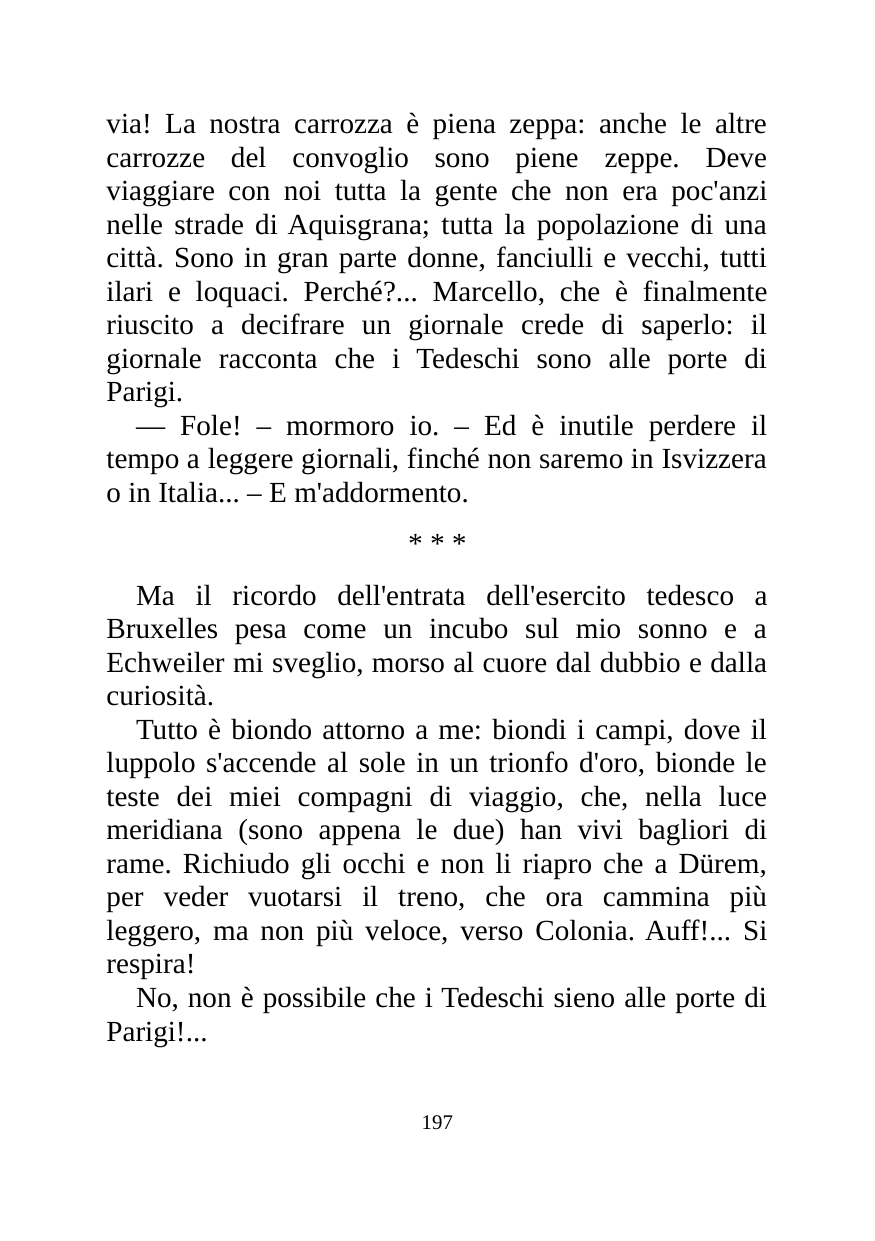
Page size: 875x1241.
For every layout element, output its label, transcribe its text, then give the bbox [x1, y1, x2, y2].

text — Fole! – mormoro io. – Ed è inutile perdere il tempo a leggere giornali, finché non saremo in Isvizzera o in Italia... – E m'addormento. [106, 408, 768, 509]
text * * * [106, 526, 768, 560]
text Ma il ricordo dell'entrata dell'esercito tedesco a Bruxelles pesa come un incubo sul mio sonno e a Echweiler mi sveglio, morso al cuore dal dubbio e dalla curiosità. [106, 578, 768, 712]
text via! La nostra carrozza è piena zeppa: anche le altre carrozze del convoglio sono piene zeppe. Deve viaggiare con noi tutta la gente che non era poc'anzi nelle strade di Aquisgrana; tutta la popolazione di una città. Sono in gran parte donne, fanciulli e vecchi, tutti ilari e loquaci. Perché?... Marcello, che è finalmente riuscito a decifrare un giornale crede di saperlo: il giornale racconta che i Tedeschi sono alle porte di Parigi. [106, 106, 768, 408]
text Tutto è biondo attorno a me: biondi i campi, dove il luppolo s'accende al sole in un trionfo d'oro, bionde le teste dei miei compagni di viaggio, che, nella luce meridiana (sono appena le due) han vivi bagliori di rame. Richiudo gli occhi e non li riapro che a Dürem, per veder vuotarsi il treno, che ora cammina più leggero, ma non più veloce, verso Colonia. Auff!... Si respira! [106, 712, 768, 980]
text No, non è possibile che i Tedeschi sieno alle porte di Parigi!... [106, 980, 768, 1047]
